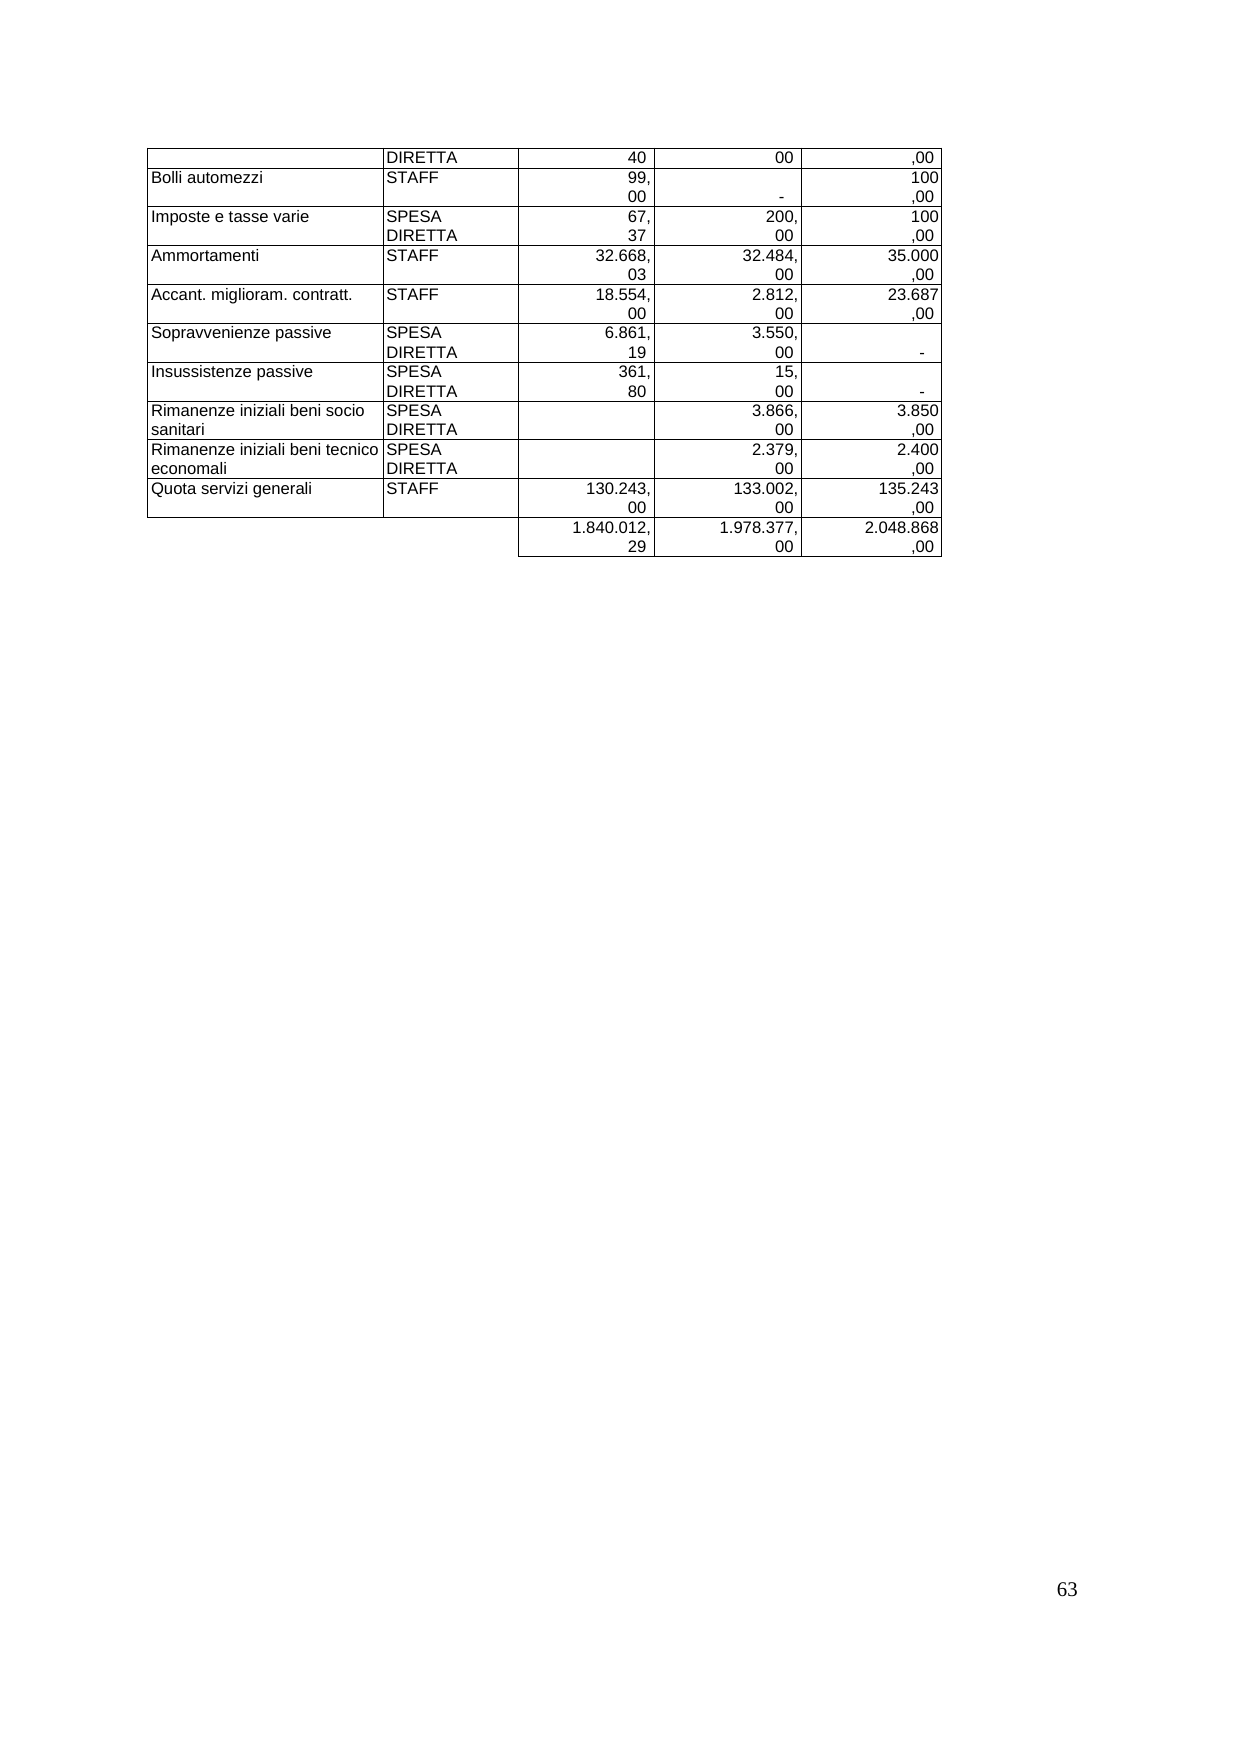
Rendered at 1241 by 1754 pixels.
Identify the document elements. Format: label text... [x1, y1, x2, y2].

table_cell 1.840.012,29 [519, 518, 654, 556]
table_cell Quota servizi generali [148, 479, 383, 517]
table_cell Rimanenze iniziali beni tecnico economali [148, 440, 383, 478]
table_cell [148, 149, 383, 167]
table_cell SPESA DIRETTA [384, 207, 518, 245]
table_cell SPESA DIRETTA [384, 402, 518, 439]
table_cell Insussistenze passive [148, 363, 383, 401]
table_cell [148, 518, 383, 556]
table_cell [519, 440, 654, 478]
table_cell 130.243,00 [519, 479, 654, 517]
table_cell [383, 518, 518, 556]
table_cell 32.668,03 [519, 246, 654, 284]
table_cell 3.866,00 [655, 402, 801, 439]
table_cell 32.484,00 [655, 246, 801, 284]
table_cell 3.850,00 [802, 402, 941, 439]
table_cell 35.000,00 [802, 246, 941, 284]
table_cell 40 [519, 149, 654, 167]
table_cell SPESA DIRETTA [384, 363, 518, 401]
table_cell SPESA DIRETTA [384, 324, 518, 362]
table_cell 00 [655, 149, 801, 167]
table_cell STAFF [384, 479, 518, 517]
table_cell SPESA DIRETTA [384, 440, 518, 478]
table_cell STAFF [384, 246, 518, 284]
table_cell 361,80 [519, 363, 654, 401]
table_cell 2.379,00 [655, 440, 801, 478]
table_cell - [802, 324, 941, 362]
table_cell 3.550,00 [655, 324, 801, 362]
table_cell 135.243,00 [802, 479, 941, 517]
table_cell - [802, 363, 941, 401]
table_cell 100,00 [802, 207, 941, 245]
table_cell [519, 402, 654, 439]
table_cell STAFF [384, 285, 518, 323]
table_cell Imposte e tasse varie [148, 207, 383, 245]
table_cell Accant. miglioram. contratt. [148, 285, 383, 323]
table_cell - [655, 169, 801, 206]
table_cell ,00 [802, 149, 941, 167]
table_cell 6.861,19 [519, 324, 654, 362]
table_cell 15,00 [655, 363, 801, 401]
table_cell 67,37 [519, 207, 654, 245]
table_cell DIRETTA [384, 149, 518, 167]
table_cell 133.002,00 [655, 479, 801, 517]
table_cell Bolli automezzi [148, 169, 383, 206]
table_cell Ammortamenti [148, 246, 383, 284]
table_cell 2.812,00 [655, 285, 801, 323]
table_cell 1.978.377,00 [655, 518, 801, 556]
table_cell 23.687,00 [802, 285, 941, 323]
table_cell 200,00 [655, 207, 801, 245]
table_cell 2.400,00 [802, 440, 941, 478]
table_cell 2.048.868,00 [802, 518, 941, 556]
table_cell 100,00 [802, 169, 941, 206]
table_cell STAFF [384, 169, 518, 206]
table_cell Sopravvenienze passive [148, 324, 383, 362]
table_cell 18.554,00 [519, 285, 654, 323]
table_cell 99,00 [519, 169, 654, 206]
table_cell Rimanenze iniziali beni socio sanitari [148, 402, 383, 439]
